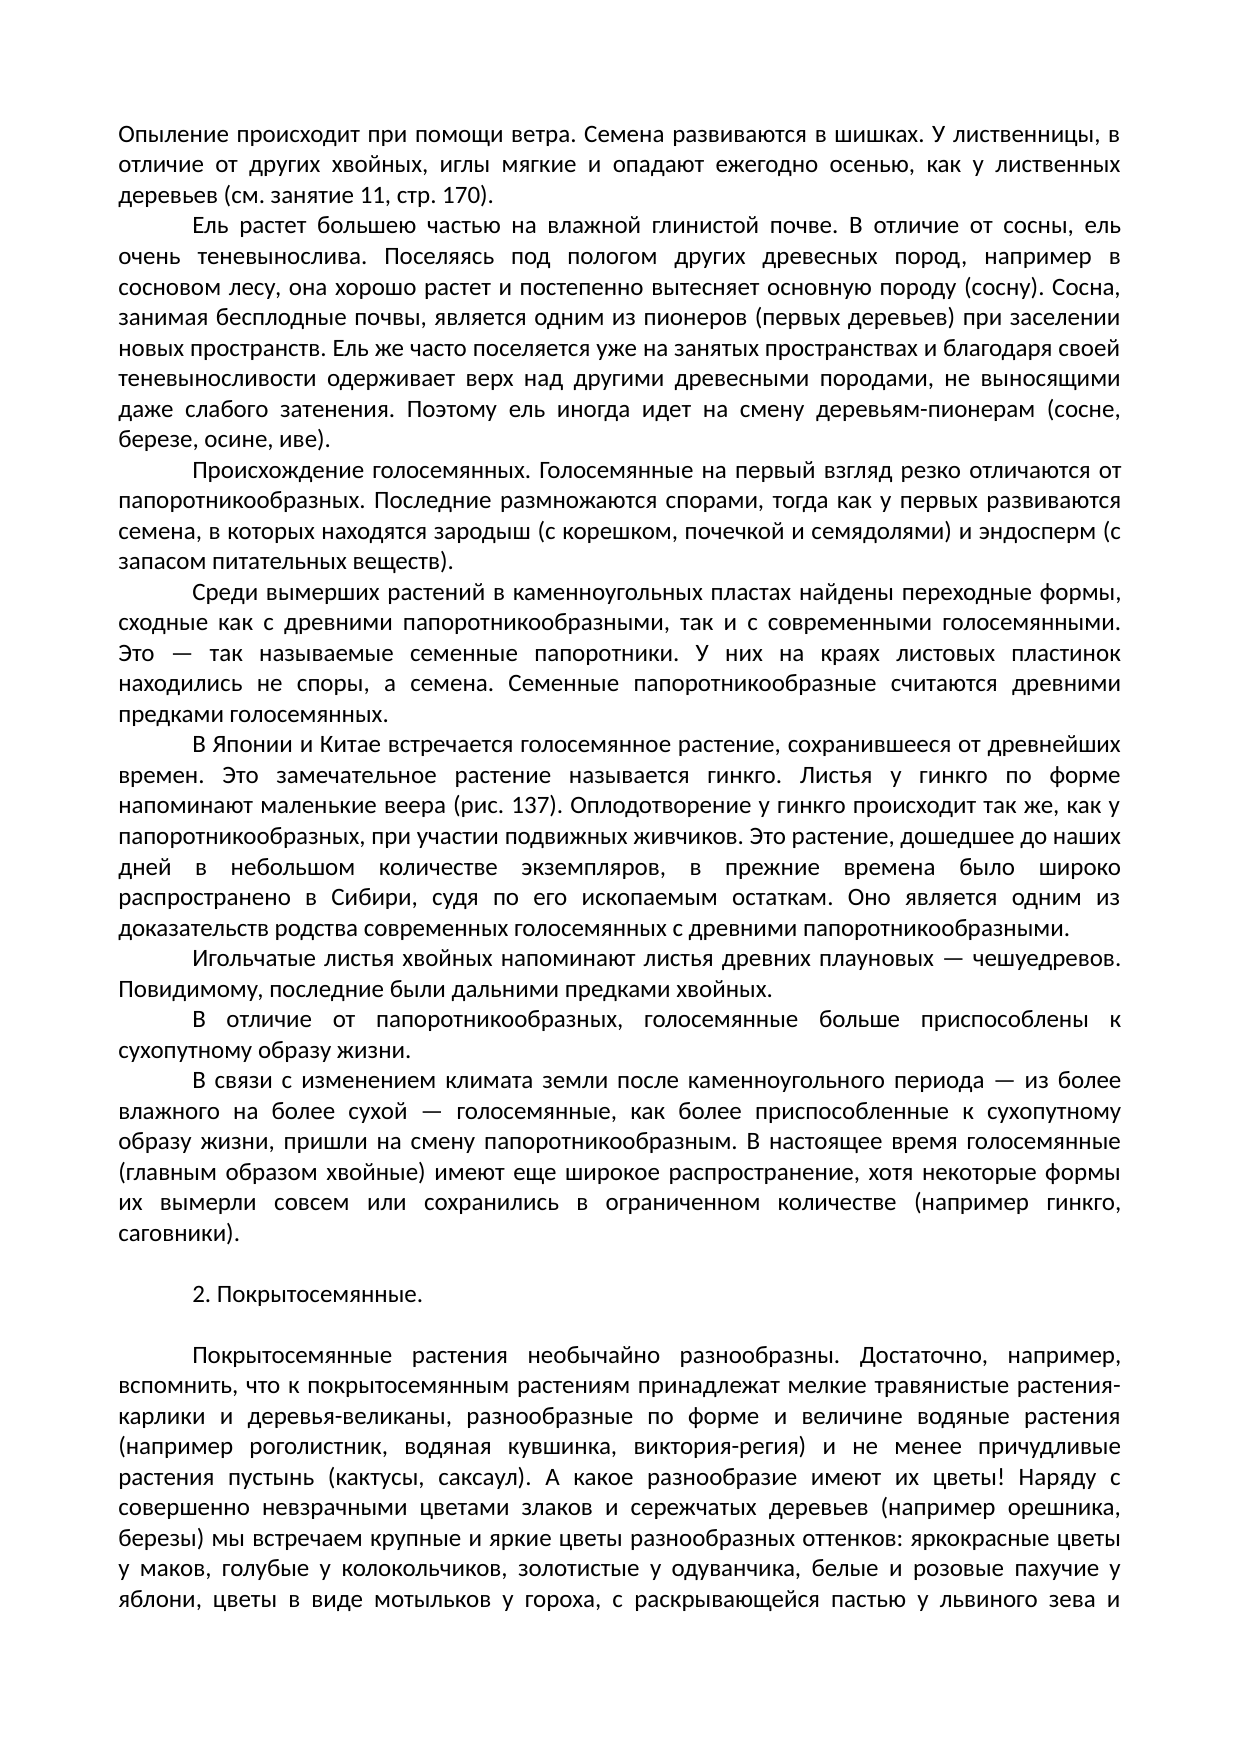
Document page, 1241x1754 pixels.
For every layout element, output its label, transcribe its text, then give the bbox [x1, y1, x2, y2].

text Происхождение голосемянных. Голосемянные на первый взгляд резко отличаются от папоротникообразных. Последние размножаются спорами, тогда как у первых развиваются семена, в которых находятся зародыш (с корешком, почечкой и семядолями) и эндосперм (с запасом питательных веществ). [118, 454, 1122, 576]
text В отличие от папоротникообразных, голосемянные больше приспособлены к сухопутному образу жизни. [118, 1003, 1122, 1064]
text Ель растет большею частью на влажной глинистой почве. В отличие от сосны, ель очень теневынослива. Поселяясь под пологом других древесных пород, например в сосновом лесу, она хорошо растет и постепенно вытесняет основную породу (сосну). Сосна, занимая бесплодные почвы, является одним из пионеров (первых деревьев) при заселении новых пространств. Ель же часто поселяется уже на занятых пространствах и благодаря своей теневыносливости одерживает верх над другими древесными породами, не выносящими даже слабого затенения. Поэтому ель иногда идет на смену деревьям-пионерам (сосне, березе, осине, иве). [118, 210, 1122, 454]
text В связи с изменением климата земли после каменноугольного периода — из более влажного на более сухой — голосемянные, как более приспособленные к сухопутному образу жизни, пришли на смену папоротникообразным. В настоящее время голосемянные (главным образом хвойные) имеют еще широкое распространение, хотя некоторые формы их вымерли совсем или сохранились в ограниченном количестве (например гинкго, саговники). [118, 1064, 1122, 1247]
text Игольчатые листья хвойных напоминают листья древних плауновых — чешуедревов. Повидимому, последние были дальними предками хвойных. [118, 942, 1122, 1003]
text Покрытосемянные растения необычайно разнообразны. Достаточно, например, вспомнить, что к покрытосемянным растениям принадлежат мелкие травянистые растения-карлики и деревья-великаны, разнообразные по форме и величине водяные растения (например роголистник, водяная кувшинка, виктория-регия) и не менее причудливые растения пустынь (кактусы, саксаул). А какое разнообразие имеют их цветы! Наряду с совершенно невзрачными цветами злаков и сережчатых деревьев (например орешника, березы) мы встречаем крупные и яркие цветы разнообразных оттенков: яркокрасные цветы у маков, голубые у колокольчиков, золотистые у одуванчика, белые и розовые пахучие у яблони, цветы в виде мотыльков у гороха, с раскрывающейся пастью у львиного зева и [118, 1339, 1122, 1614]
text В Японии и Китае встречается голосемянное растение, сохранившееся от древнейших времен. Это замечательное растение называется гинкго. Листья у гинкго по форме напоминают маленькие веера (рис. 137). Оплодотворение у гинкго происходит так же, как у папоротникообразных, при участии подвижных живчиков. Это растение, дошедшее до наших дней в небольшом количестве экземпляров, в прежние времена было широко распространено в Сибири, судя по его ископаемым остаткам. Оно является одним из доказательств родства современных голосемянных с древними папоротникообразными. [118, 728, 1122, 942]
text Среди вымерших растений в каменноугольных пластах найдены переходные формы, сходные как с древними папоротникообразными, так и с современными голосемянными. Это — так называемые семенные папоротники. У них на краях листовых пластинок находились не споры, а семена. Семенные папоротникообразные считаются древними предками голосемянных. [118, 576, 1122, 728]
text 2. Покрытосемянные. [118, 1278, 1122, 1308]
text Опыление происходит при помощи ветра. Семена развиваются в шишках. У лиственницы, в отличие от других хвойных, иглы мягкие и опадают ежегодно осенью, как у лиственных деревьев (см. занятие 11, стр. 170). [118, 118, 1122, 210]
